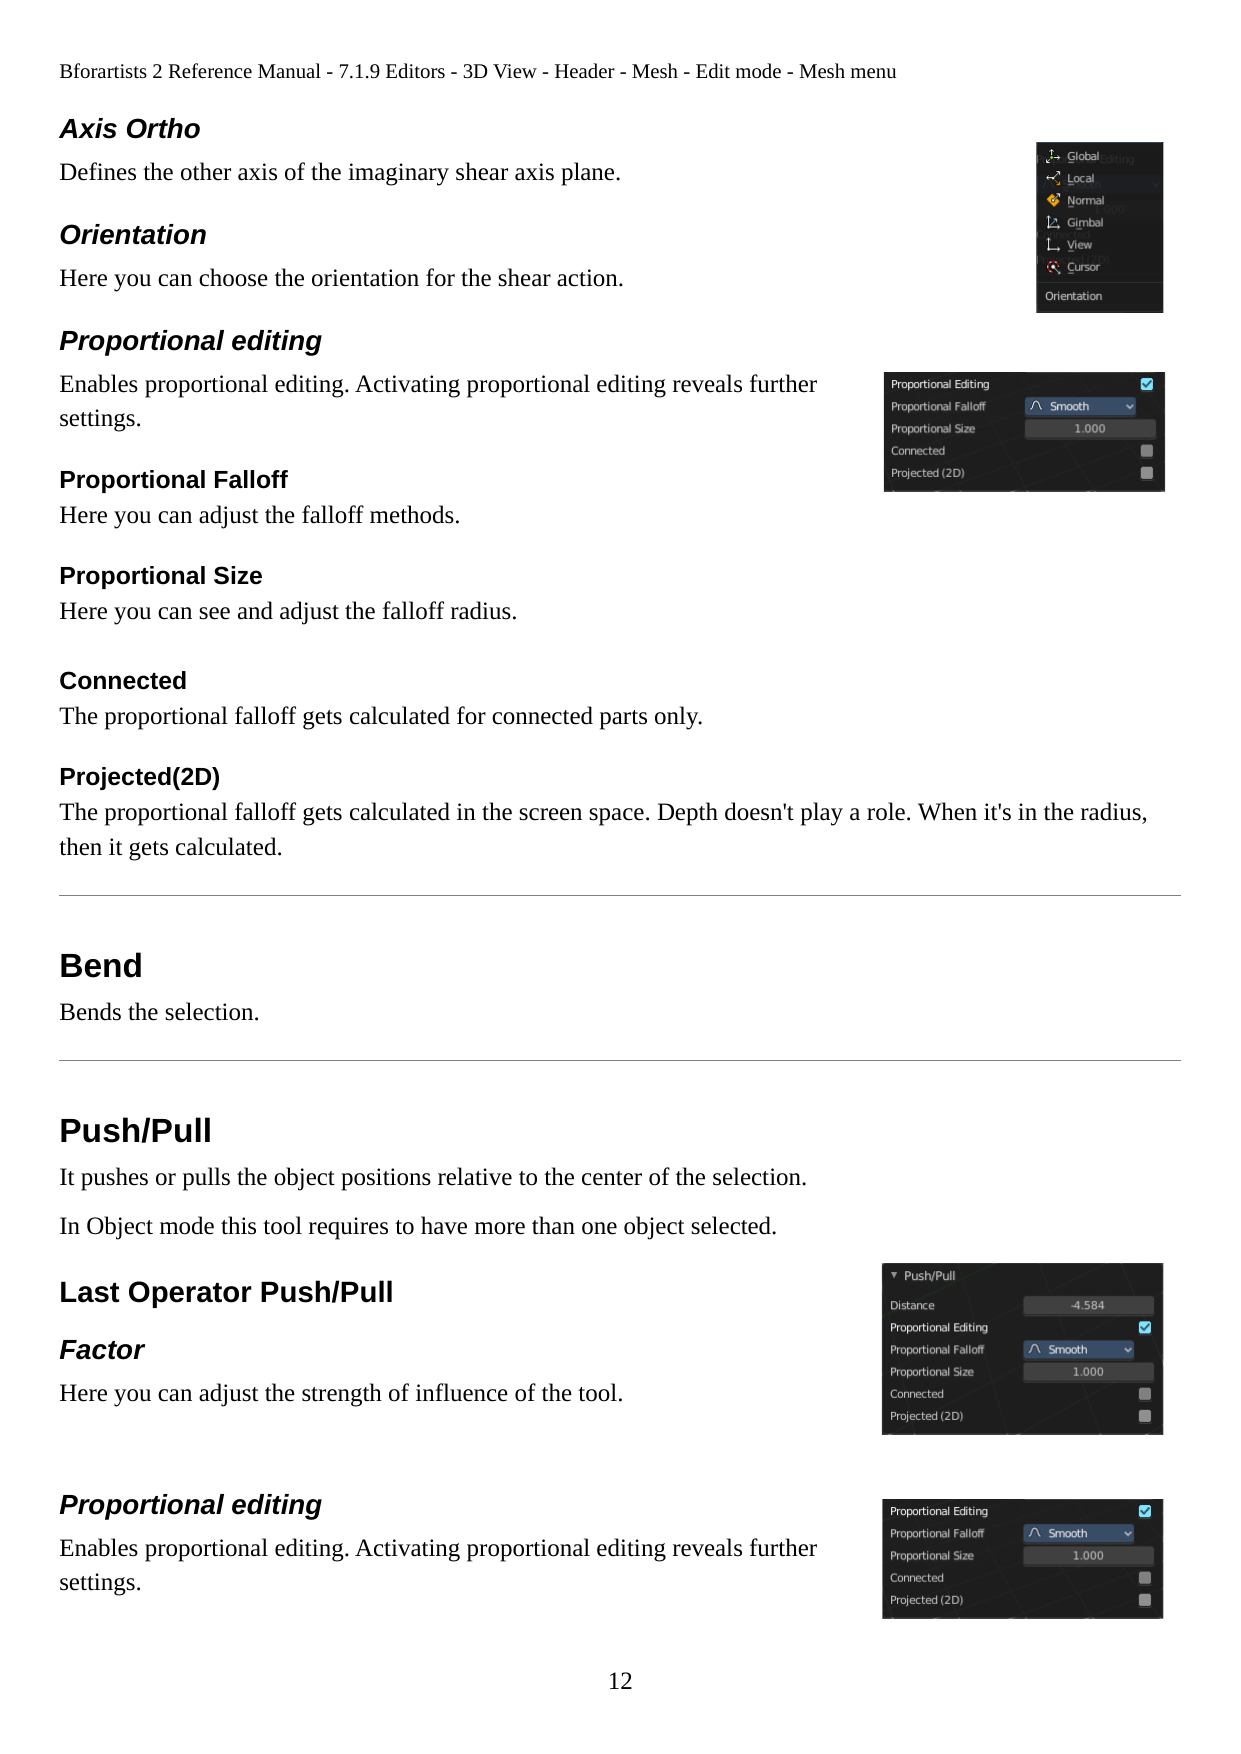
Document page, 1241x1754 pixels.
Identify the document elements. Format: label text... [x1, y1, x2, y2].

text Bends the selection. [59, 997, 1181, 1026]
subtitle [1164, 218, 1181, 250]
picture [1036, 142, 1164, 313]
subtitle [1164, 1333, 1181, 1365]
subtitle Proportional editing [59, 1488, 1181, 1520]
text Here you can see and adjust the falloff radius. [59, 596, 1181, 625]
subtitle Proportional Falloff [59, 465, 1181, 493]
subtitle Proportional editing [59, 324, 1181, 356]
subtitle Last Operator Push/Pull [59, 1275, 881, 1308]
subtitle Factor [59, 1333, 881, 1365]
subtitle Bend [59, 946, 1181, 984]
subtitle [1164, 1275, 1181, 1308]
subtitle Orientation [59, 218, 1036, 250]
text Here you can adjust the strength of influence of the tool. [59, 1378, 881, 1407]
subtitle Push/Pull [59, 1111, 1181, 1149]
text Defines the other axis of the imaginary shear axis plane. [59, 157, 1036, 186]
picture [882, 1499, 1164, 1619]
text Enables proportional editing. Activating proportional editing reveals further settings. [59, 1533, 882, 1596]
text The proportional falloff gets calculated in the screen space. Depth doesn't play a role. When it's in the radius, then it gets calculated. [59, 797, 1181, 860]
text Here you can adjust the falloff methods. [59, 500, 1181, 528]
text Here you can choose the orientation for the shear action. [59, 263, 1036, 292]
subtitle Proportional Size [59, 561, 1181, 590]
text It pushes or pulls the object positions relative to the center of the selection. [59, 1162, 1181, 1191]
subtitle Axis Ortho [59, 113, 1181, 144]
text In Object mode this tool requires to have more than one object selected. [59, 1211, 1181, 1240]
subtitle Projected(2D) [59, 762, 1181, 791]
picture [883, 372, 1166, 492]
text The proportional falloff gets calculated for connected parts only. [59, 701, 1181, 729]
subtitle Connected [59, 666, 1181, 694]
text Enables proportional editing. Activating proportional editing reveals further settings. [59, 369, 1181, 432]
picture [881, 1263, 1164, 1435]
